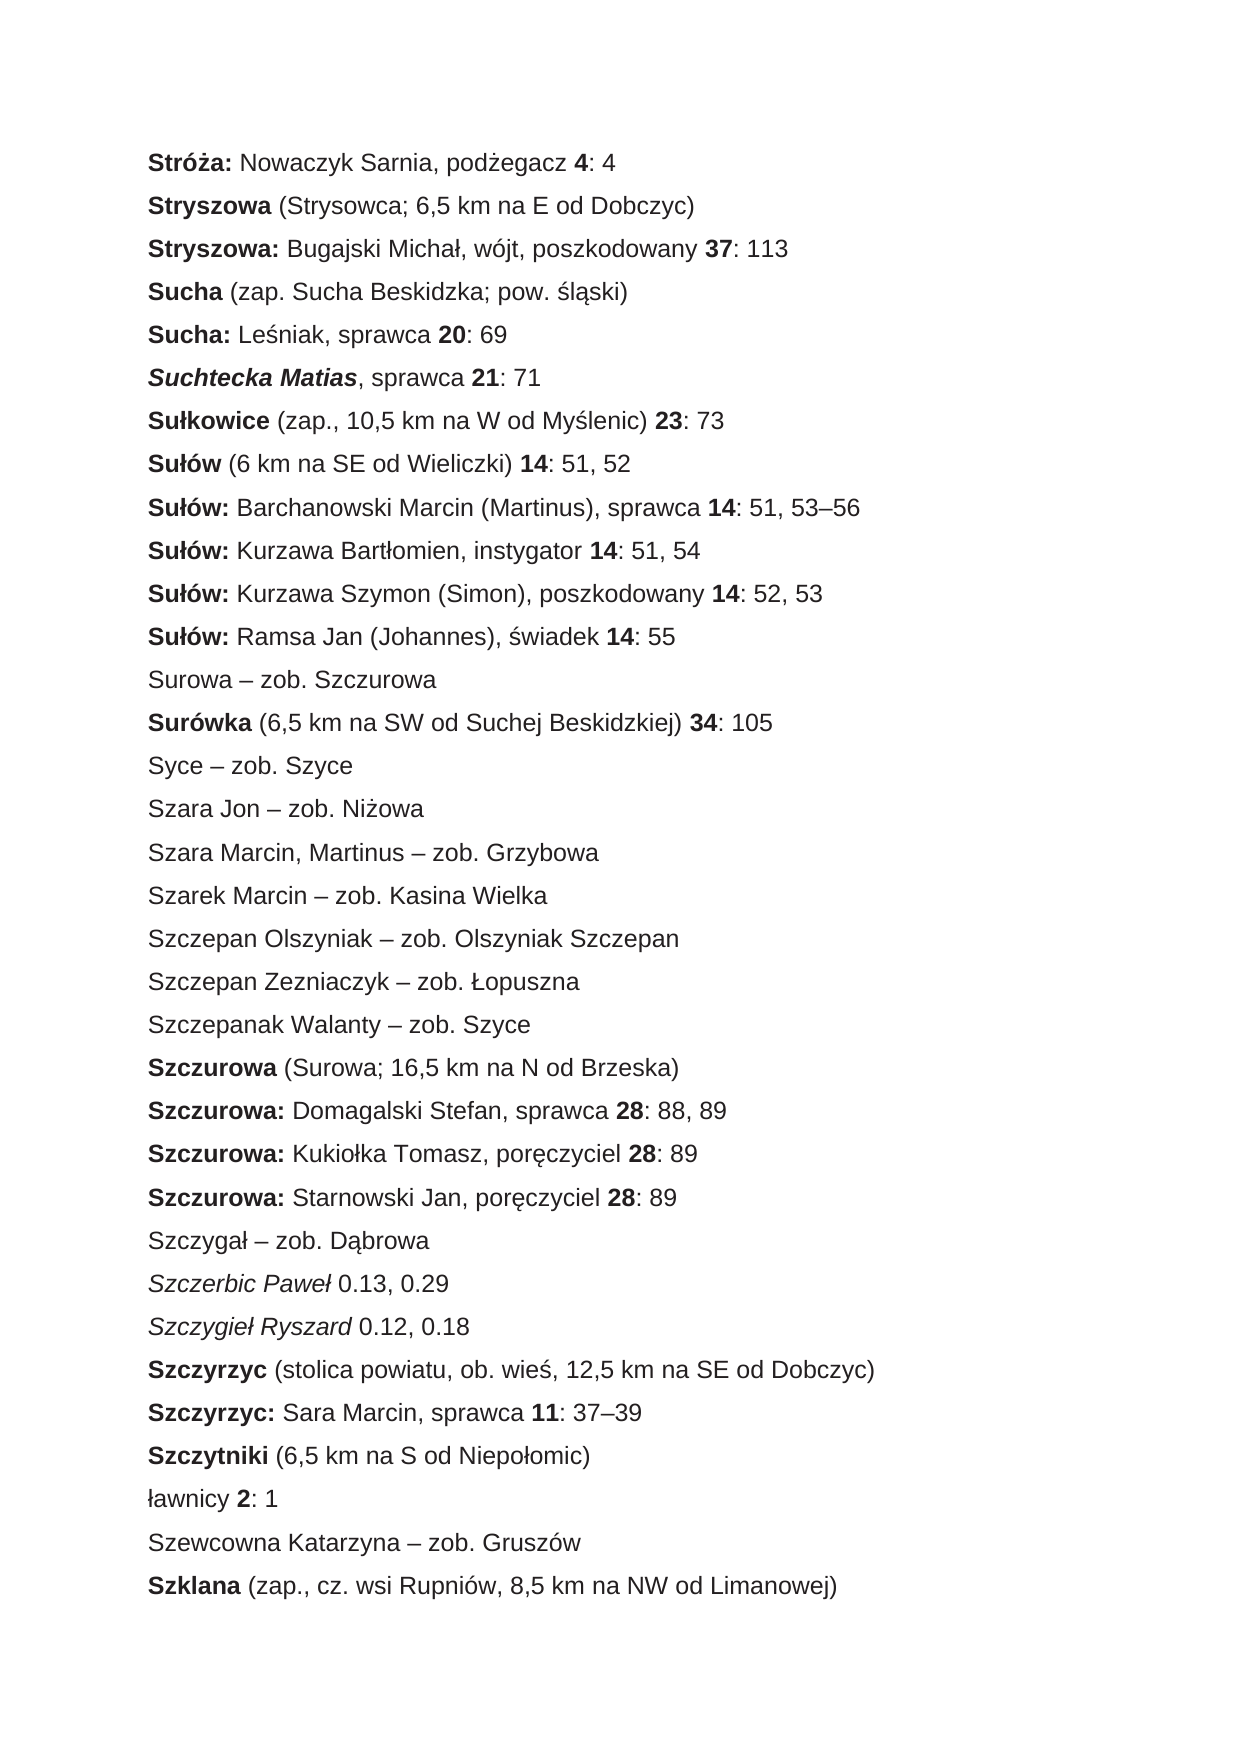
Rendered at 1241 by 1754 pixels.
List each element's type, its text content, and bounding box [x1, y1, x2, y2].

text Sucha (zap. Sucha Beskidzka; pow. śląski) [148, 277, 1093, 306]
text Syce – zob. Szyce [148, 751, 1093, 780]
text Sułkowice (zap., 10,5 km na W od Myślenic) 23: 73 [148, 406, 1093, 435]
text Szczyrzyc (stolica powiatu, ob. wieś, 12,5 km na SE od Dobczyc) [148, 1355, 1093, 1384]
text Sułów: Kurzawa Bartłomien, instygator 14: 51, 54 [148, 536, 1093, 564]
text Sułów: Barchanowski Marcin (Martinus), sprawca 14: 51, 53–56 [148, 493, 1093, 521]
text Surowa – zob. Szczurowa [148, 665, 1093, 694]
text Szklana (zap., cz. wsi Rupniów, 8,5 km na NW od Limanowej) [148, 1571, 1093, 1599]
text Szczepan Zezniaczyk – zob. Łopuszna [148, 967, 1093, 996]
text Sułów: Kurzawa Szymon (Simon), poszkodowany 14: 52, 53 [148, 579, 1093, 608]
text Stryszowa (Strysowca; 6,5 km na E od Dobczyc) [148, 191, 1093, 219]
text Sułów: Ramsa Jan (Johannes), świadek 14: 55 [148, 622, 1093, 651]
text Suchtecka Matias, sprawca 21: 71 [148, 363, 1093, 392]
text Szara Jon – zob. Niżowa [148, 794, 1093, 823]
text Szczurowa: Starnowski Jan, poręczyciel 28: 89 [148, 1183, 1093, 1211]
text Stryszowa: Bugajski Michał, wójt, poszkodowany 37: 113 [148, 234, 1093, 263]
text Szczepanak Walanty – zob. Szyce [148, 1010, 1093, 1039]
text Sucha: Leśniak, sprawca 20: 69 [148, 320, 1093, 349]
text Szara Marcin, Martinus – zob. Grzybowa [148, 838, 1093, 866]
text ławnicy 2: 1 [148, 1484, 1093, 1513]
text Szewcowna Katarzyna – zob. Gruszów [148, 1528, 1093, 1556]
text Szczurowa: Domagalski Stefan, sprawca 28: 88, 89 [148, 1096, 1093, 1125]
text Szczygał – zob. Dąbrowa [148, 1226, 1093, 1254]
text Szczurowa: Kukiołka Tomasz, poręczyciel 28: 89 [148, 1139, 1093, 1168]
text Stróża: Nowaczyk Sarnia, podżegacz 4: 4 [148, 148, 1093, 176]
text Szczytniki (6,5 km na S od Niepołomic) [148, 1441, 1093, 1470]
text Szczurowa (Surowa; 16,5 km na N od Brzeska) [148, 1053, 1093, 1082]
text Szczepan Olszyniak – zob. Olszyniak Szczepan [148, 924, 1093, 953]
text Surówka (6,5 km na SW od Suchej Beskidzkiej) 34: 105 [148, 708, 1093, 737]
text Szczygieł Ryszard 0.12, 0.18 [148, 1312, 1093, 1341]
text Szarek Marcin – zob. Kasina Wielka [148, 881, 1093, 909]
text Sułów (6 km na SE od Wieliczki) 14: 51, 52 [148, 449, 1093, 478]
text Szczyrzyc: Sara Marcin, sprawca 11: 37–39 [148, 1398, 1093, 1427]
text Szczerbic Paweł 0.13, 0.29 [148, 1269, 1093, 1298]
